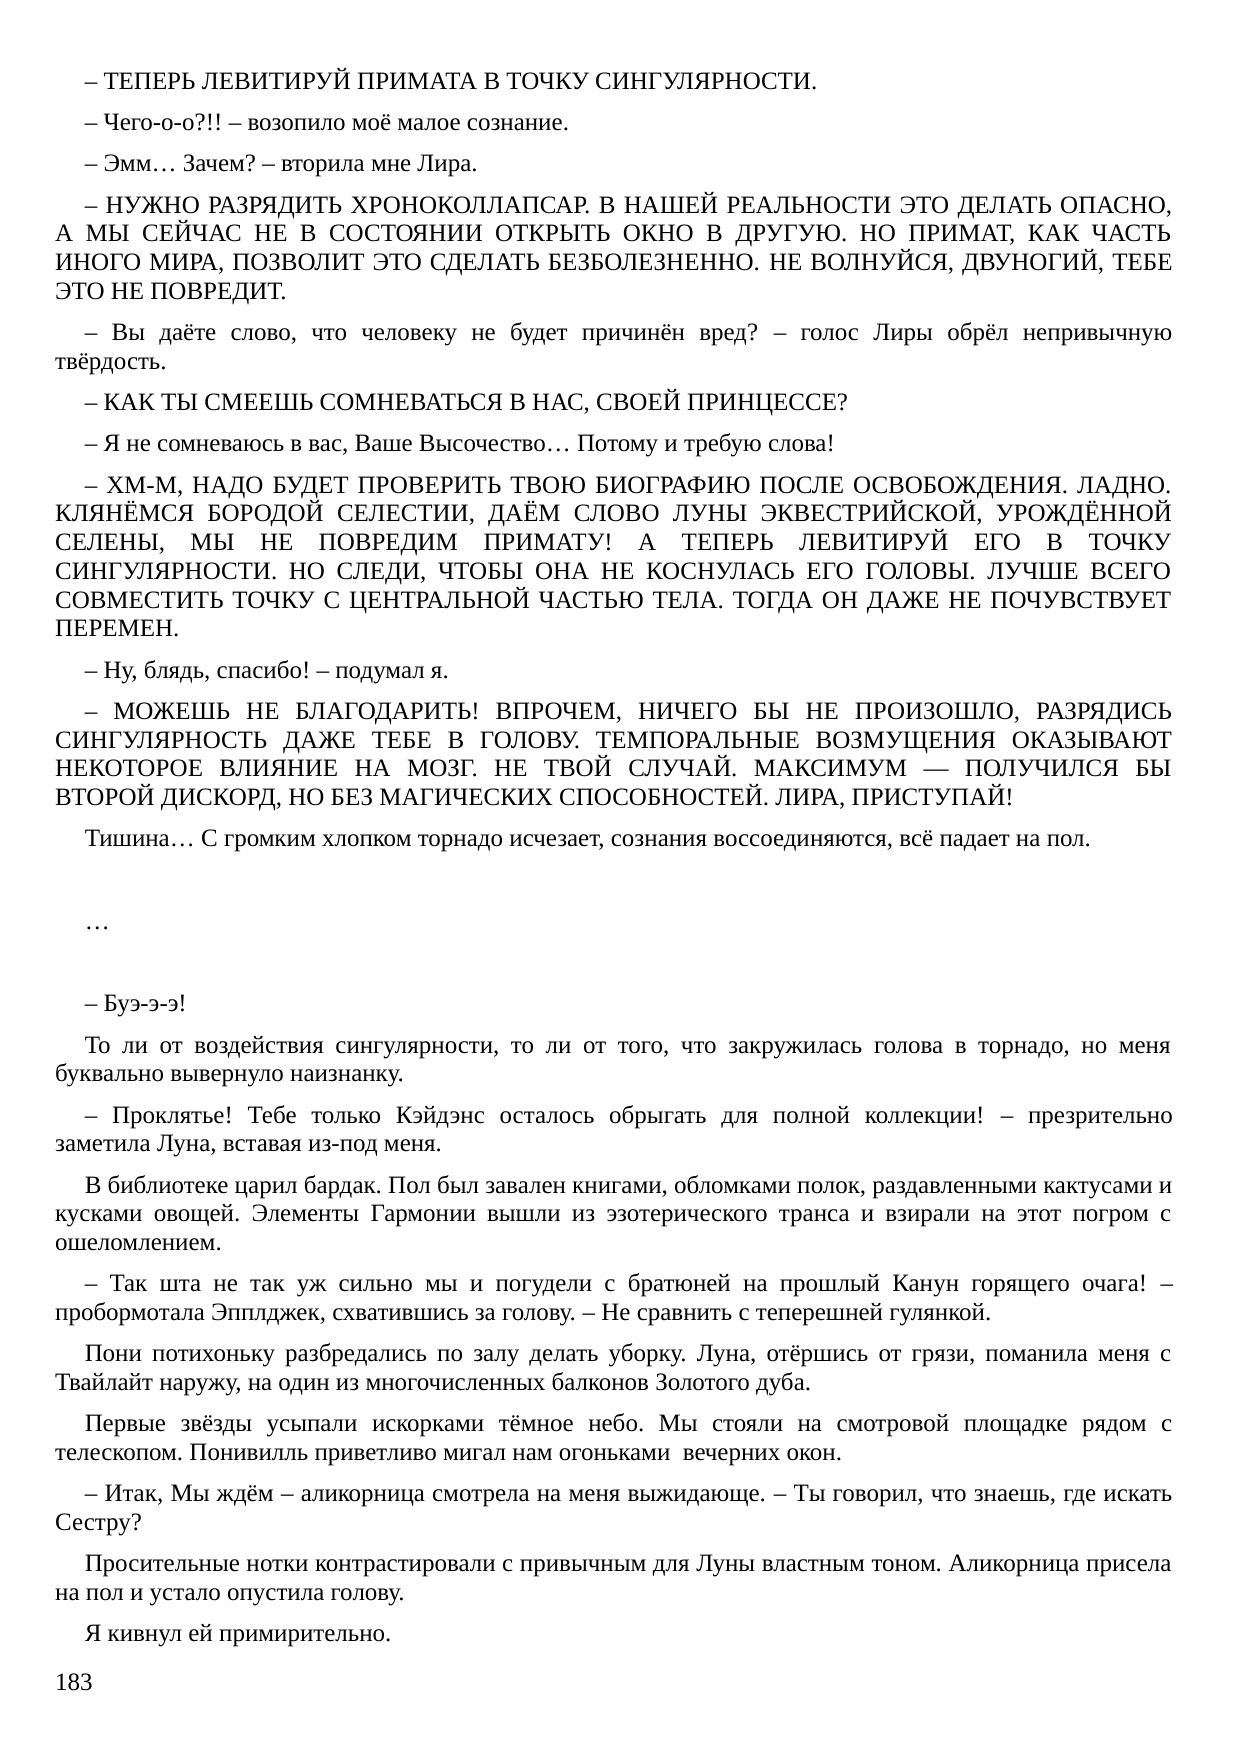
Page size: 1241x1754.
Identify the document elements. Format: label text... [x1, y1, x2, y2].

text – МОЖЕШЬ НЕ БЛАГОДАРИТЬ! ВПРОЧЕМ, НИЧЕГО БЫ НЕ ПРОИЗОШЛО, РАЗРЯДИСЬ СИНГУЛЯРНОСТЬ ДАЖЕ ТЕБЕ В ГОЛОВУ. ТЕМПОРАЛЬНЫЕ ВОЗМУЩЕНИЯ ОКАЗЫВАЮТ НЕКОТОРОЕ ВЛИЯНИЕ НА МОЗГ. НЕ ТВОЙ СЛУЧАЙ. МАКСИМУМ — ПОЛУЧИЛСЯ БЫ ВТОРОЙ ДИСКОРД, НО БЕЗ МАГИЧЕСКИХ СПОСОБНОСТЕЙ. ЛИРА, ПРИСТУПАЙ! [55, 696, 1173, 811]
text Тишина… С громким хлопком торнадо исчезает, сознания воссоединяются, всё падает на пол. [55, 823, 1173, 852]
text – ХМ-М, НАДО БУДЕТ ПРОВЕРИТЬ ТВОЮ БИОГРАФИЮ ПОСЛЕ ОСВОБОЖДЕНИЯ. ЛАДНО. КЛЯНЁМСЯ БОРОДОЙ СЕЛЕСТИИ, ДАЁМ СЛОВО ЛУНЫ ЭКВЕСТРИЙСКОЙ, УРОЖДЁННОЙ СЕЛЕНЫ, МЫ НЕ ПОВРЕДИМ ПРИМАТУ! А ТЕПЕРЬ ЛЕВИТИРУЙ ЕГО В ТОЧКУ СИНГУЛЯРНОСТИ. НО СЛЕДИ, ЧТОБЫ ОНА НЕ КОСНУЛАСЬ ЕГО ГОЛОВЫ. ЛУЧШЕ ВСЕГО СОВМЕСТИТЬ ТОЧКУ С ЦЕНТРАЛЬНОЙ ЧАСТЬЮ ТЕЛА. ТОГДА ОН ДАЖЕ НЕ ПОЧУВСТВУЕТ ПЕРЕМЕН. [55, 470, 1173, 642]
text То ли от воздействия сингулярности, то ли от того, что закружилась голова в торнадо, но меня буквально вывернуло наизнанку. [55, 1030, 1173, 1087]
text В библиотеке царил бардак. Пол был завален книгами, обломками полок, раздавленными кактусами и кусками овощей. Элементы Гармонии вышли из эзотерического транса и взирали на этот погром с ошеломлением. [55, 1170, 1173, 1256]
text – Чего-о-о?!! – возопило моё малое сознание. [55, 107, 1173, 136]
text – Так шта не так уж сильно мы и погудели с братюней на прошлый Канун горящего очага! – пробормотала Эпплджек, схватившись за голову. – Не сравнить с теперешней гулянкой. [55, 1268, 1173, 1326]
text – КАК ТЫ СМЕЕШЬ СОМНЕВАТЬСЯ В НАС, СВОЕЙ ПРИНЦЕССЕ? [55, 387, 1173, 416]
text – Буэ-э-э! [55, 988, 1173, 1017]
text Я кивнул ей примирительно. [55, 1618, 1173, 1647]
text – Итак, Мы ждём – аликорница смотрела на меня выжидающе. – Ты говорил, что знаешь, где искать Сестру? [55, 1478, 1173, 1536]
text … [55, 906, 1173, 935]
text – Проклятье! Тебе только Кэйдэнс осталось обрыгать для полной коллекции! – презрительно заметила Луна, вставая из-под меня. [55, 1100, 1173, 1157]
text – Эмм… Зачем? – вторила мне Лира. [55, 148, 1173, 177]
text Пони потихоньку разбредались по залу делать уборку. Луна, отёршись от грязи, поманила меня с Твайлайт наружу, на один из многочисленных балконов Золотого дуба. [55, 1338, 1173, 1396]
text – Ну, блядь, спасибо! – подумал я. [55, 655, 1173, 683]
text Просительные нотки контрастировали с привычным для Луны властным тоном. Аликорница присела на пол и устало опустила голову. [55, 1548, 1173, 1606]
text Первые звёзды усыпали искорками тёмное небо. Мы стояли на смотровой площадке рядом с телескопом. Понивилль приветливо мигал нам огоньками вечерних окон. [55, 1408, 1173, 1466]
text – ТЕПЕРЬ ЛЕВИТИРУЙ ПРИМАТА В ТОЧКУ СИНГУЛЯРНОСТИ. [55, 66, 1173, 95]
text – НУЖНО РАЗРЯДИТЬ ХРОНОКОЛЛАПСАР. В НАШЕЙ РЕАЛЬНОСТИ ЭТО ДЕЛАТЬ ОПАСНО, А МЫ СЕЙЧАС НЕ В СОСТОЯНИИ ОТКРЫТЬ ОКНО В ДРУГУЮ. НО ПРИМАТ, КАК ЧАСТЬ ИНОГО МИРА, ПОЗВОЛИТ ЭТО СДЕЛАТЬ БЕЗБОЛЕЗНЕННО. НЕ ВОЛНУЙСЯ, ДВУНОГИЙ, ТЕБЕ ЭТО НЕ ПОВРЕДИТ. [55, 190, 1173, 305]
text – Я не сомневаюсь в вас, Ваше Высочество… Потому и требую слова! [55, 428, 1173, 457]
text – Вы даёте слово, что человеку не будет причинён вред? – голос Лиры обрёл непривычную твёрдость. [55, 317, 1173, 375]
